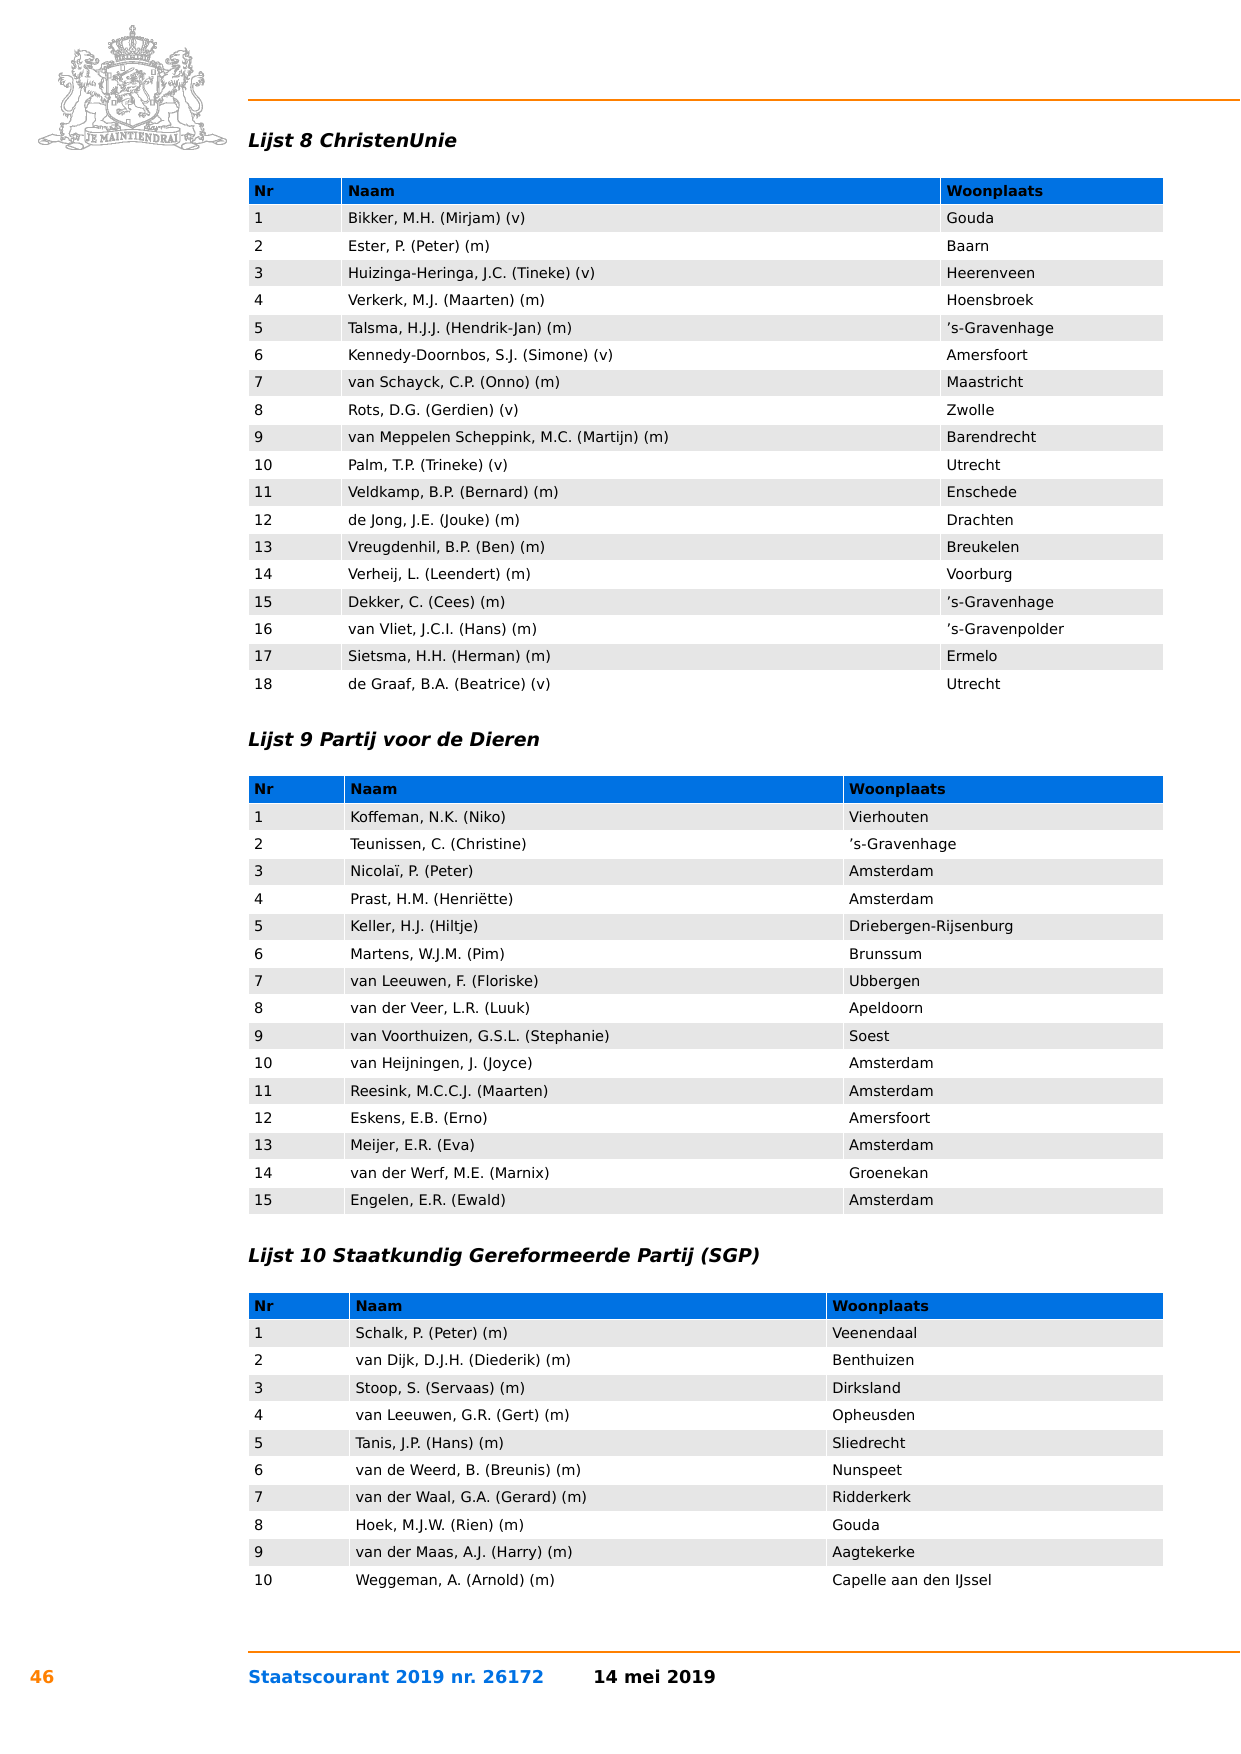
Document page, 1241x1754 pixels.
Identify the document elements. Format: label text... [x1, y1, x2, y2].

table_cell Amsterdam [844, 1078, 1163, 1104]
table_cell Veldkamp, B.P. (Bernard) (m) [342, 479, 940, 506]
table_cell van de Weerd, B. (Breunis) (m) [350, 1457, 826, 1483]
table_cell Aagtekerke [827, 1539, 1163, 1566]
table_cell 10 [249, 1050, 344, 1077]
table_cell Utrecht [941, 452, 1163, 478]
table_cell Capelle aan den IJssel [827, 1567, 1163, 1593]
table_cell 8 [249, 996, 344, 1022]
table_cell Groenekan [844, 1160, 1163, 1186]
table_cell 17 [249, 644, 341, 670]
table_cell Ubbergen [844, 968, 1163, 994]
table_cell 5 [249, 1430, 349, 1456]
table_cell Dekker, C. (Cees) (m) [342, 589, 940, 615]
table_cell Driebergen-Rijsenburg [844, 914, 1163, 940]
table_cell 7 [249, 370, 341, 396]
table_cell Martens, W.J.M. (Pim) [345, 941, 843, 967]
table_cell 9 [249, 425, 341, 451]
table_cell ’s-Gravenhage [844, 831, 1163, 858]
table_cell 3 [249, 1375, 349, 1401]
table_cell Voorburg [941, 561, 1163, 588]
table_cell 8 [249, 397, 341, 423]
table_cell van Voorthuizen, G.S.L. (Stephanie) [345, 1023, 843, 1049]
table_header Woonplaats [827, 1293, 1163, 1319]
table_cell Keller, H.J. (Hiltje) [345, 914, 843, 940]
table_cell Baarn [941, 233, 1163, 259]
table_cell van der Maas, A.J. (Harry) (m) [350, 1539, 826, 1566]
table_cell 13 [249, 1133, 344, 1159]
table_cell Stoop, S. (Servaas) (m) [350, 1375, 826, 1401]
table_header Nr [249, 776, 344, 803]
table_cell van Heijningen, J. (Joyce) [345, 1050, 843, 1077]
table_cell 6 [249, 941, 344, 967]
table_cell 5 [249, 914, 344, 940]
table_cell ’s-Gravenhage [941, 589, 1163, 615]
table_cell Vierhouten [844, 804, 1163, 830]
table_cell Benthuizen [827, 1348, 1163, 1374]
table_cell Ridderkerk [827, 1485, 1163, 1511]
table_cell Eskens, E.B. (Erno) [345, 1105, 843, 1132]
table_cell de Jong, J.E. (Jouke) (m) [342, 507, 940, 533]
table_cell Amersfoort [844, 1105, 1163, 1132]
table_header Nr [249, 178, 341, 204]
table_cell 10 [249, 452, 341, 478]
table_cell Amsterdam [844, 1050, 1163, 1077]
table_cell Opheusden [827, 1403, 1163, 1429]
table_cell 12 [249, 1105, 344, 1132]
table_cell 1 [249, 205, 341, 232]
table_cell Sliedrecht [827, 1430, 1163, 1456]
table_cell 11 [249, 479, 341, 506]
table_cell Ermelo [941, 644, 1163, 670]
table_cell 4 [249, 288, 341, 314]
table_cell ’s-Gravenhage [941, 315, 1163, 341]
table_cell Engelen, E.R. (Ewald) [345, 1188, 843, 1214]
table_cell Meijer, E.R. (Eva) [345, 1133, 843, 1159]
table_cell 1 [249, 804, 344, 830]
table_cell 6 [249, 1457, 349, 1483]
table_cell 14 [249, 1160, 344, 1186]
table_cell Weggeman, A. (Arnold) (m) [350, 1567, 826, 1593]
table_cell 6 [249, 342, 341, 369]
table_cell van Schayck, C.P. (Onno) (m) [342, 370, 940, 396]
table_cell Prast, H.M. (Henriëtte) [345, 886, 843, 912]
table_cell Veenendaal [827, 1320, 1163, 1347]
table_cell 8 [249, 1512, 349, 1538]
table_cell 2 [249, 1348, 349, 1374]
table_cell Reesink, M.C.C.J. (Maarten) [345, 1078, 843, 1104]
table_cell Kennedy-Doornbos, S.J. (Simone) (v) [342, 342, 940, 369]
table_cell van Dijk, D.J.H. (Diederik) (m) [350, 1348, 826, 1374]
table_cell Maastricht [941, 370, 1163, 396]
table_cell 11 [249, 1078, 344, 1104]
table_cell 4 [249, 886, 344, 912]
table_cell 3 [249, 859, 344, 885]
table_cell 7 [249, 1485, 349, 1511]
table_cell de Graaf, B.A. (Beatrice) (v) [342, 671, 940, 697]
table_cell Verheij, L. (Leendert) (m) [342, 561, 940, 588]
subtitle Lijst 8 ChristenUnie [248, 130, 1163, 152]
table_cell ’s-Gravenpolder [941, 616, 1163, 643]
table_cell Gouda [827, 1512, 1163, 1538]
table_header Naam [342, 178, 940, 204]
table_cell van Vliet, J.C.I. (Hans) (m) [342, 616, 940, 643]
table_cell Talsma, H.J.J. (Hendrik-Jan) (m) [342, 315, 940, 341]
table_cell van Leeuwen, F. (Floriske) [345, 968, 843, 994]
table_cell Amsterdam [844, 859, 1163, 885]
table_cell Breukelen [941, 534, 1163, 560]
table_cell 12 [249, 507, 341, 533]
table_cell 9 [249, 1023, 344, 1049]
table_cell 1 [249, 1320, 349, 1347]
table_cell 7 [249, 968, 344, 994]
table_cell Teunissen, C. (Christine) [345, 831, 843, 858]
table_cell 5 [249, 315, 341, 341]
table_cell Brunssum [844, 941, 1163, 967]
table_cell Sietsma, H.H. (Herman) (m) [342, 644, 940, 670]
table_header Naam [350, 1293, 826, 1319]
table_cell Nunspeet [827, 1457, 1163, 1483]
table_cell 3 [249, 260, 341, 286]
subtitle Lijst 10 Staatkundig Gereformeerde Partij (SGP) [248, 1245, 1163, 1267]
table_cell Amersfoort [941, 342, 1163, 369]
table_cell Zwolle [941, 397, 1163, 423]
table_cell Vreugdenhil, B.P. (Ben) (m) [342, 534, 940, 560]
table_cell Ester, P. (Peter) (m) [342, 233, 940, 259]
table_cell 9 [249, 1539, 349, 1566]
table_cell Enschede [941, 479, 1163, 506]
table_cell Gouda [941, 205, 1163, 232]
table_cell 14 [249, 561, 341, 588]
table_cell Dirksland [827, 1375, 1163, 1401]
table_cell 18 [249, 671, 341, 697]
table_cell Koffeman, N.K. (Niko) [345, 804, 843, 830]
table_cell Palm, T.P. (Trineke) (v) [342, 452, 940, 478]
table_cell Bikker, M.H. (Mirjam) (v) [342, 205, 940, 232]
table_cell Rots, D.G. (Gerdien) (v) [342, 397, 940, 423]
table_cell Drachten [941, 507, 1163, 533]
table_header Woonplaats [844, 776, 1163, 803]
table_cell Utrecht [941, 671, 1163, 697]
table_cell 2 [249, 831, 344, 858]
table_cell Amsterdam [844, 886, 1163, 912]
table_cell Barendrecht [941, 425, 1163, 451]
table_cell Huizinga-Heringa, J.C. (Tineke) (v) [342, 260, 940, 286]
table_cell Heerenveen [941, 260, 1163, 286]
table_cell Amsterdam [844, 1133, 1163, 1159]
table_cell Hoek, M.J.W. (Rien) (m) [350, 1512, 826, 1538]
table_cell Soest [844, 1023, 1163, 1049]
subtitle Lijst 9 Partij voor de Dieren [248, 728, 1163, 750]
table_cell Hoensbroek [941, 288, 1163, 314]
table_cell Nicolaï, P. (Peter) [345, 859, 843, 885]
table_cell van der Werf, M.E. (Marnix) [345, 1160, 843, 1186]
table_cell 15 [249, 1188, 344, 1214]
table_cell Schalk, P. (Peter) (m) [350, 1320, 826, 1347]
table_cell Amsterdam [844, 1188, 1163, 1214]
table_cell van Meppelen Scheppink, M.C. (Martijn) (m) [342, 425, 940, 451]
table_header Woonplaats [941, 178, 1163, 204]
table_cell 2 [249, 233, 341, 259]
table_cell Tanis, J.P. (Hans) (m) [350, 1430, 826, 1456]
table_cell 16 [249, 616, 341, 643]
table_cell 13 [249, 534, 341, 560]
table_cell 4 [249, 1403, 349, 1429]
table_header Nr [249, 1293, 349, 1319]
table_cell 15 [249, 589, 341, 615]
table_cell 10 [249, 1567, 349, 1593]
table_cell Verkerk, M.J. (Maarten) (m) [342, 288, 940, 314]
table_cell Apeldoorn [844, 996, 1163, 1022]
table_header Naam [345, 776, 843, 803]
table_cell van der Waal, G.A. (Gerard) (m) [350, 1485, 826, 1511]
table_cell van der Veer, L.R. (Luuk) [345, 996, 843, 1022]
table_cell van Leeuwen, G.R. (Gert) (m) [350, 1403, 826, 1429]
picture [38, 25, 227, 150]
